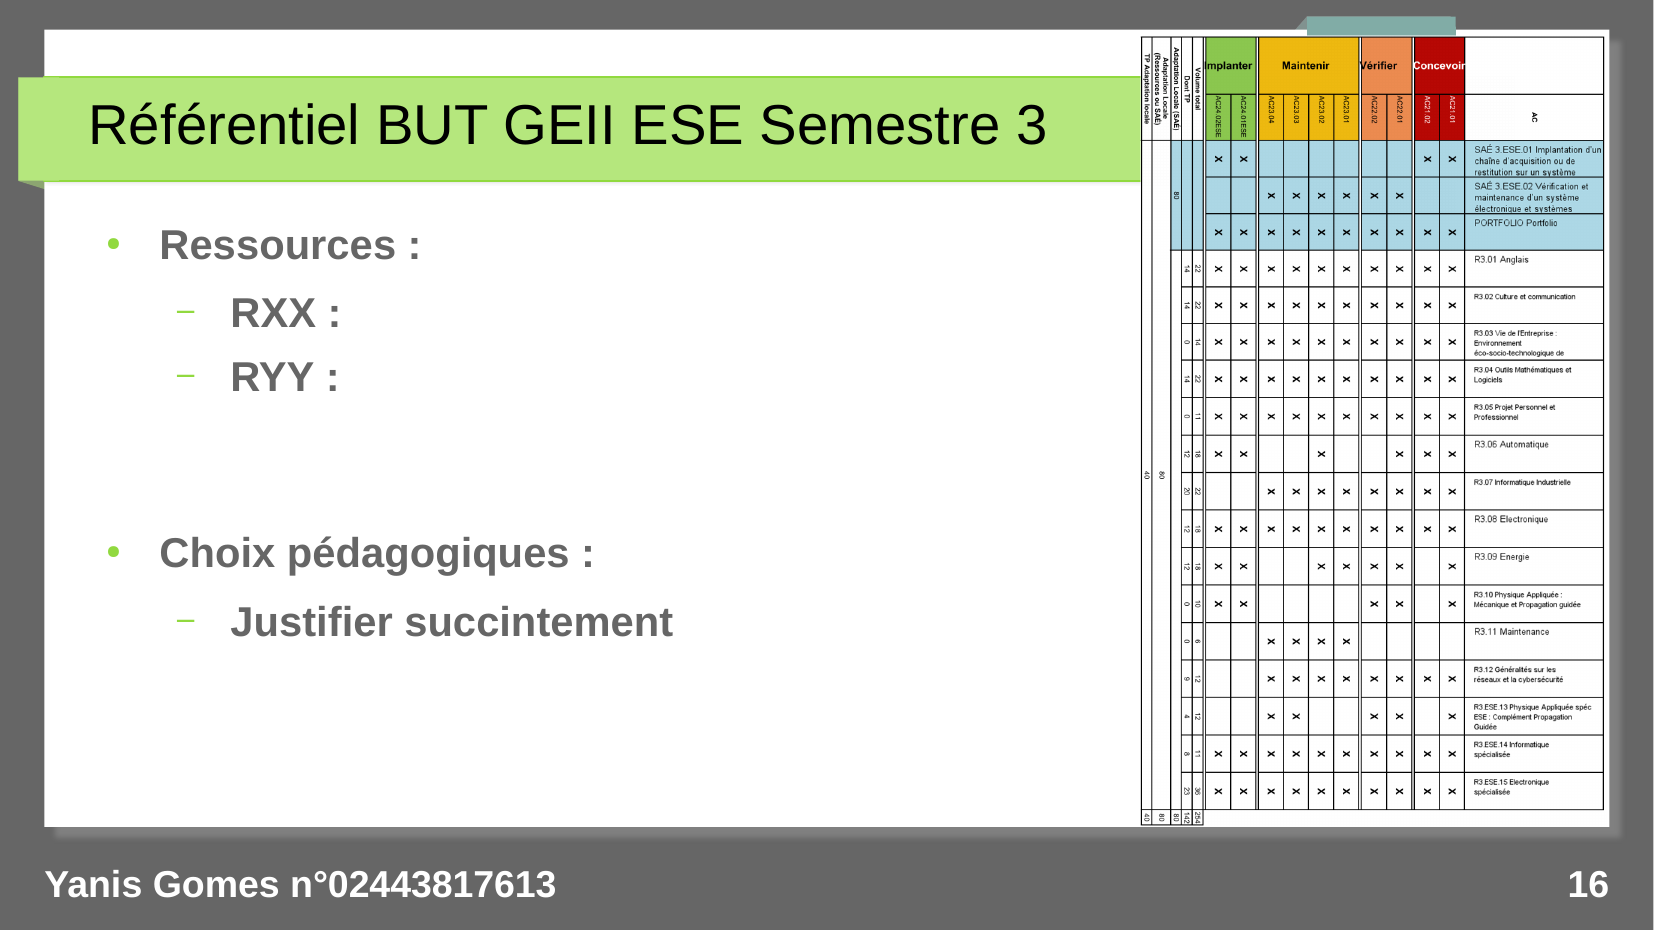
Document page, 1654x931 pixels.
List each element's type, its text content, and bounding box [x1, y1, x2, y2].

picture [1140, 35, 1607, 827]
text_box [974, 856, 1625, 916]
title Référentiel BUT GEII ESE Semestre 3 [88, 73, 1141, 178]
text_box Yanis Gomes n°02443817613 [29, 856, 680, 916]
list Ressources : RXX : RYY : [88, 221, 1141, 504]
list Choix pédagogiques : Justifier succintement [88, 529, 1140, 812]
